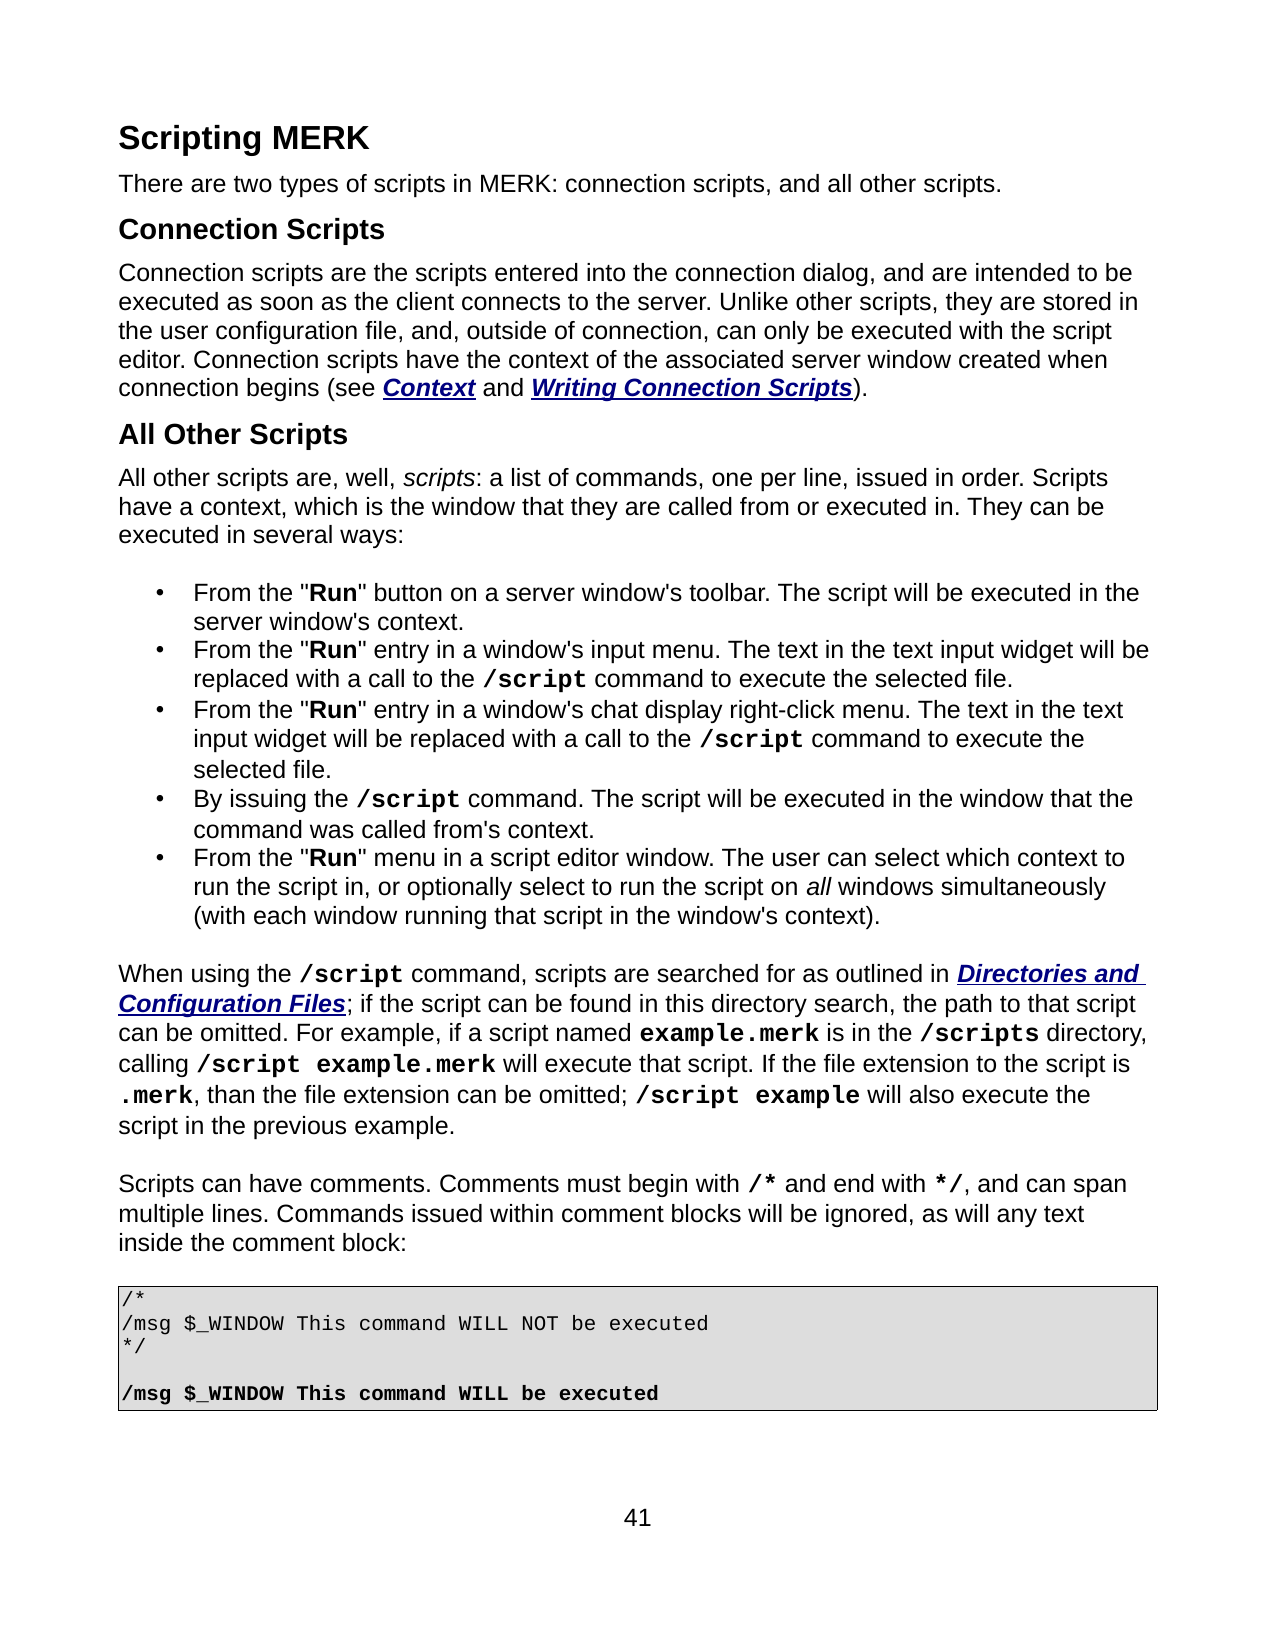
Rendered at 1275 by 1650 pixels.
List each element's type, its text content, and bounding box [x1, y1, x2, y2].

text When using the /script command, scripts are searched for as outlined in Directories and Configuration Files; if the script can be found in this directory search, the path to that script can be omitted. For example, if a script named example.merk is in the /scripts directory, calling /script example.merk will execute that script. If the file extension to the script is .merk, than the file extension can be omitted; /script example will also execute the script in the previous example. [118, 958, 1157, 1140]
text All other scripts are, well, scripts: a list of commands, one per line, issued in order. Scripts have a context, which is the window that they are called from or executed in. They can be executed in several ways: [118, 463, 1157, 549]
text Scripts can have comments. Comments must begin with /* and end with */, and can span multiple lines. Commands issued within comment blocks will be ignored, as will any text inside the comment block: [118, 1168, 1157, 1257]
list From the "Run" entry in a window's input menu. The text in the text input widget will be replaced with a call to the /script command to execute the selected file. [156, 635, 1157, 695]
list By issuing the /script command. The script will be executed in the window that the command was called from's context. [156, 784, 1157, 843]
text Connection scripts are the scripts entered into the connection dialog, and are intended to be executed as soon as the client connects to the server. Unlike other scripts, they are stored in the user configuration file, and, outside of connection, can only be executed with the script editor. Connection scripts have the context of the associated server window created when connection begins (see Context and Writing Connection Scripts). [118, 258, 1157, 402]
subtitle Connection Scripts [118, 212, 1157, 246]
list From the "Run" button on a server window's toolbar. The script will be executed in the server window's context. [156, 578, 1157, 635]
subtitle All Other Scripts [118, 417, 1157, 450]
list From the "Run" menu in a script editor window. The user can select which context to run the script in, or optionally select to run the script on all windows simultaneously (with each window running that script in the window's context). [156, 843, 1157, 930]
text There are two types of scripts in MERK: connection scripts, and all other scripts. [118, 169, 1157, 198]
subtitle Scripting MERK [118, 118, 1157, 157]
table_header /* /msg $_WINDOW This command WILL NOT be executed */ /msg $_WINDOW This command WILL be executed [119, 1287, 1157, 1410]
list From the "Run" entry in a window's chat display right-click menu. The text in the text input widget will be replaced with a call to the /script command to execute the selected file. [156, 695, 1157, 784]
